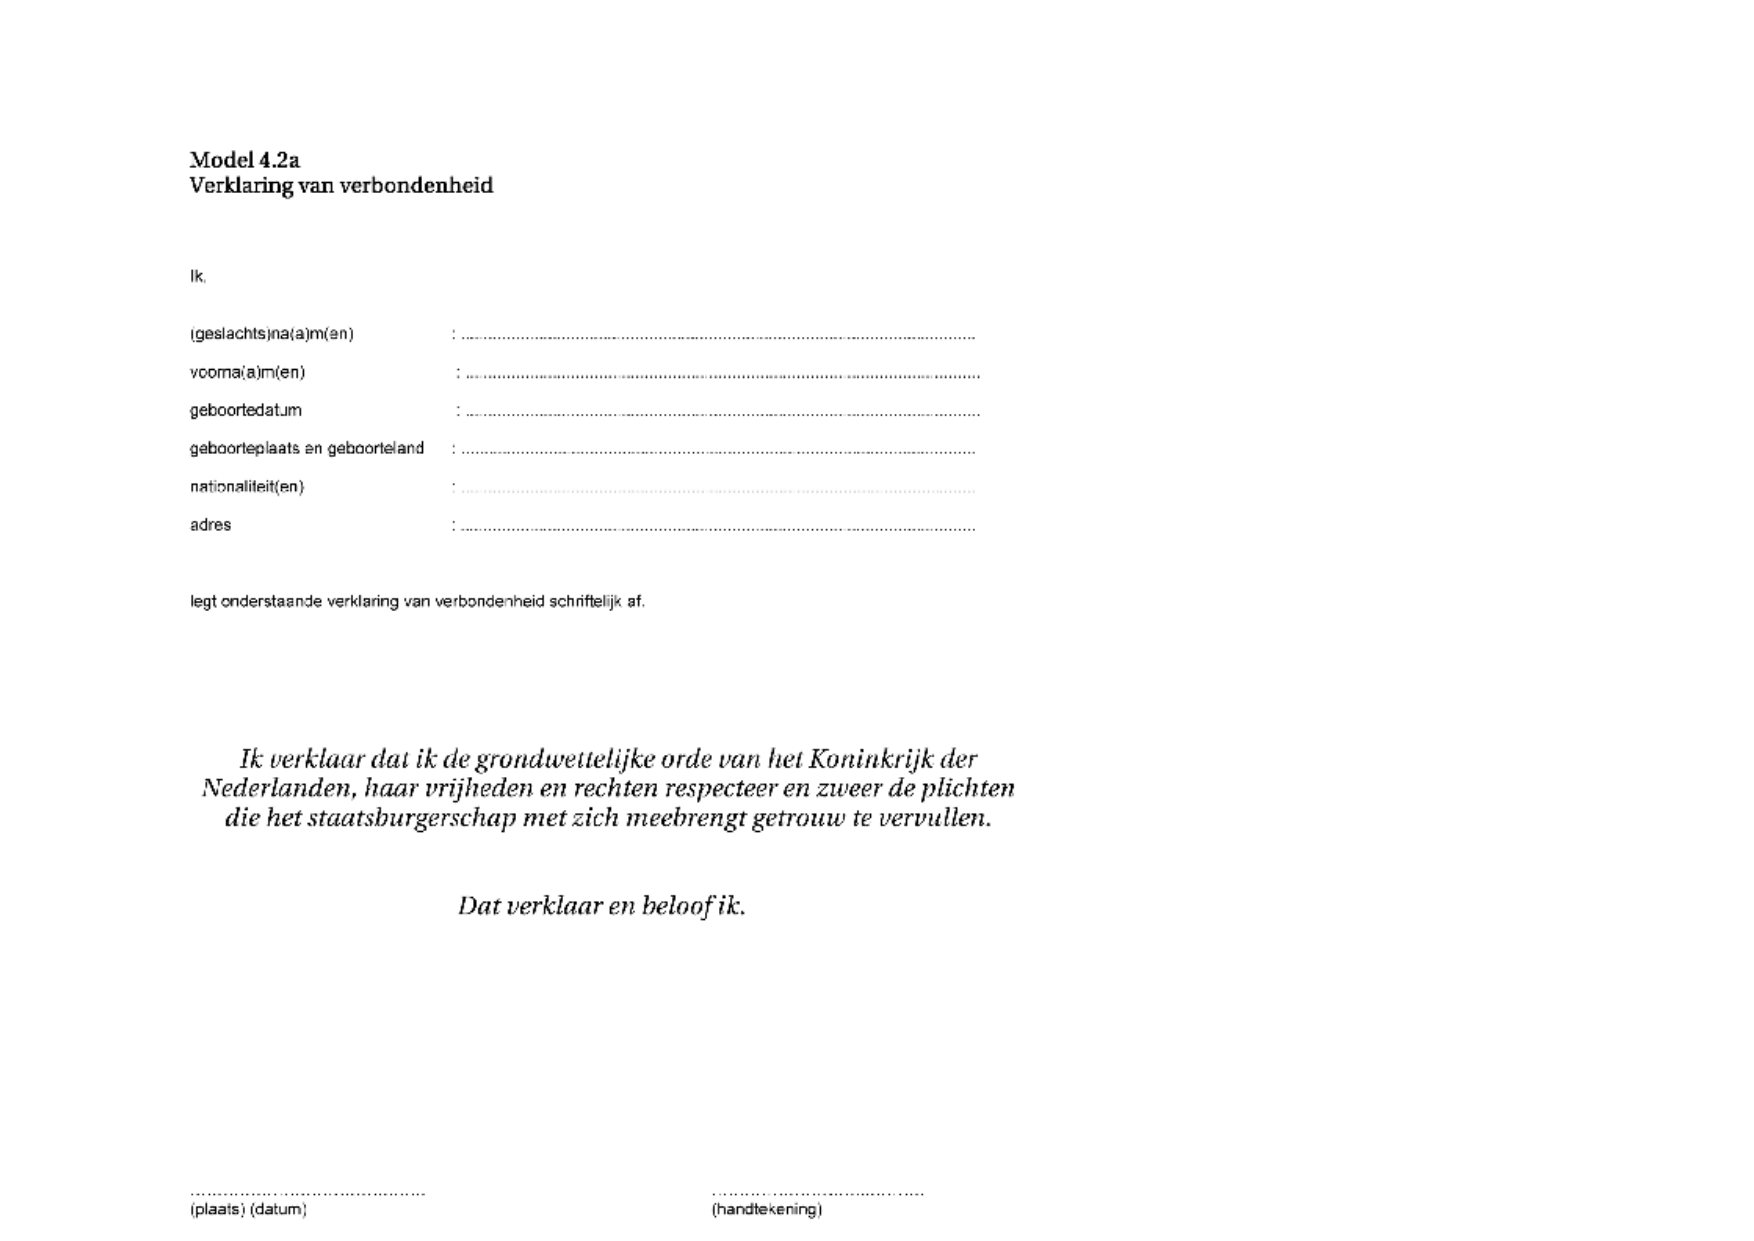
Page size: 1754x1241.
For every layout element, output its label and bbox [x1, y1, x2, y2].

picture [187, 150, 1105, 1227]
